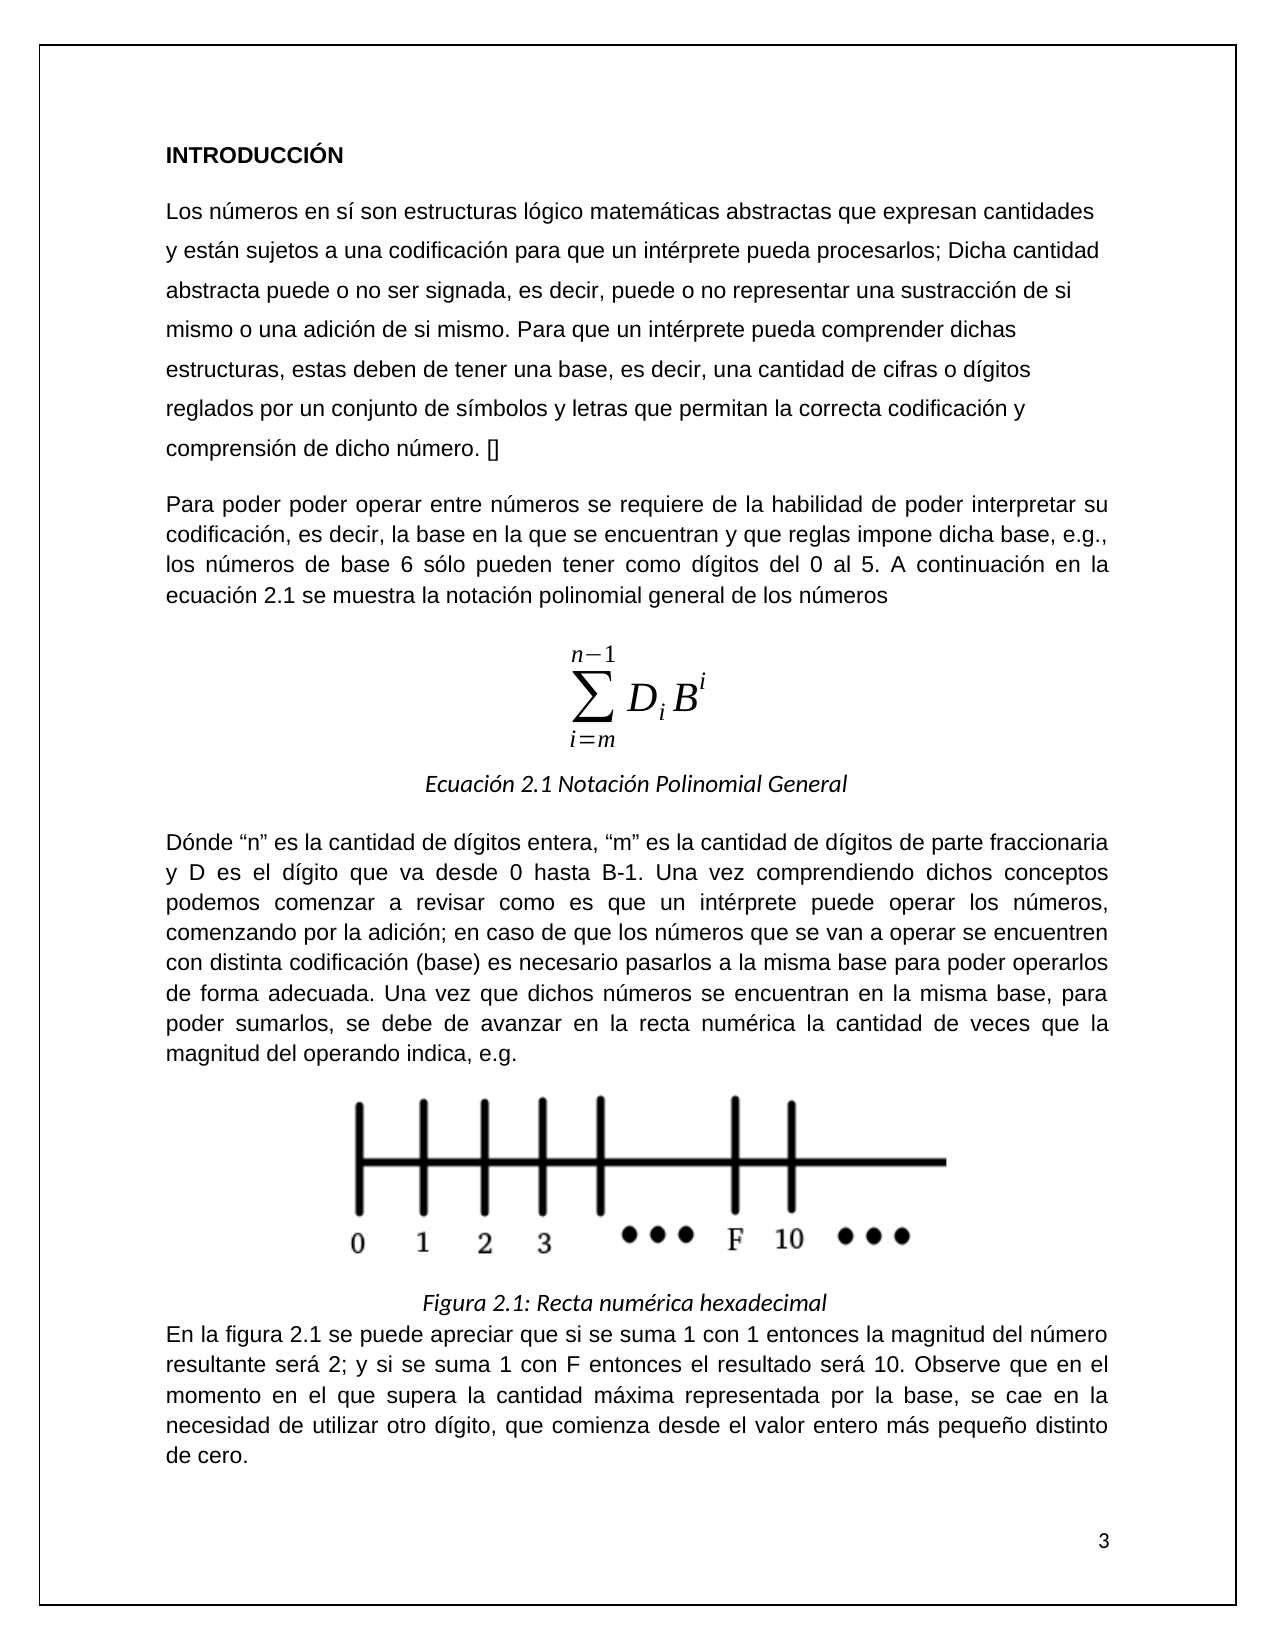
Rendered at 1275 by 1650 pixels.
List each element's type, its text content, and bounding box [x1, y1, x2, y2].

text Para poder poder operar entre números se requiere de la habilidad de poder interpretar su codificación, es decir, la base en la que se encuentran y que reglas impone dicha base, e.g., los números de base 6 sólo pueden tener como dígitos del 0 al 5. A continuación en la ecuación 2.1 se muestra la notación polinomial general de los números [166, 491, 1109, 608]
text Los números en sí son estructuras lógico matemáticas abstractas que expresan cantidades y están sujetos a una codificación para que un intérprete pueda procesarlos; Dicha cantidad abstracta puede o no ser signada, es decir, puede o no representar una sustracción de si mismo o una adición de si mismo. Para que un intérprete pueda comprender dichas estructuras, estas deben de tener una base, es decir, una cantidad de cifras o dígitos reglados por un conjunto de símbolos y letras que permitan la correcta codificación y comprensión de dicho número. [] [166, 198, 1109, 461]
text Ecuación 2.1 Notación Polinomial General [208, 641, 1067, 799]
text En la figura 2.1 se puede apreciar que si se suma 1 con 1 entonces la magnitud del número resultante será 2; y si se suma 1 con F entonces el resultado será 10. Observe que en el momento en el que supera la cantidad máxima representada por la base, se cae en la necesidad de utilizar otro dígito, que comienza desde el valor entero más pequeño distinto de cero. [166, 1321, 1109, 1468]
text Figura 2.1: Recta numérica hexadecimal [306, 1273, 946, 1318]
picture [305, 1080, 947, 1273]
text Dónde “n” es la cantidad de dígitos entera, “m” es la cantidad de dígitos de parte fraccionaria y D es el dígito que va desde 0 hasta B-1. Una vez comprendiendo dichos conceptos podemos comenzar a revisar como es que un intérprete puede operar los números, comenzando por la adición; en caso de que los números que se van a operar se encuentren con distinta codificación (base) es necesario pasarlos a la misma base para poder operarlos de forma adecuada. Una vez que dichos números se encuentran en la misma base, para poder sumarlos, se debe de avanzar en la recta numérica la cantidad de veces que la magnitud del operando indica, e.g. [166, 828, 1109, 1066]
text INTRODUCCIÓN [166, 142, 1109, 168]
